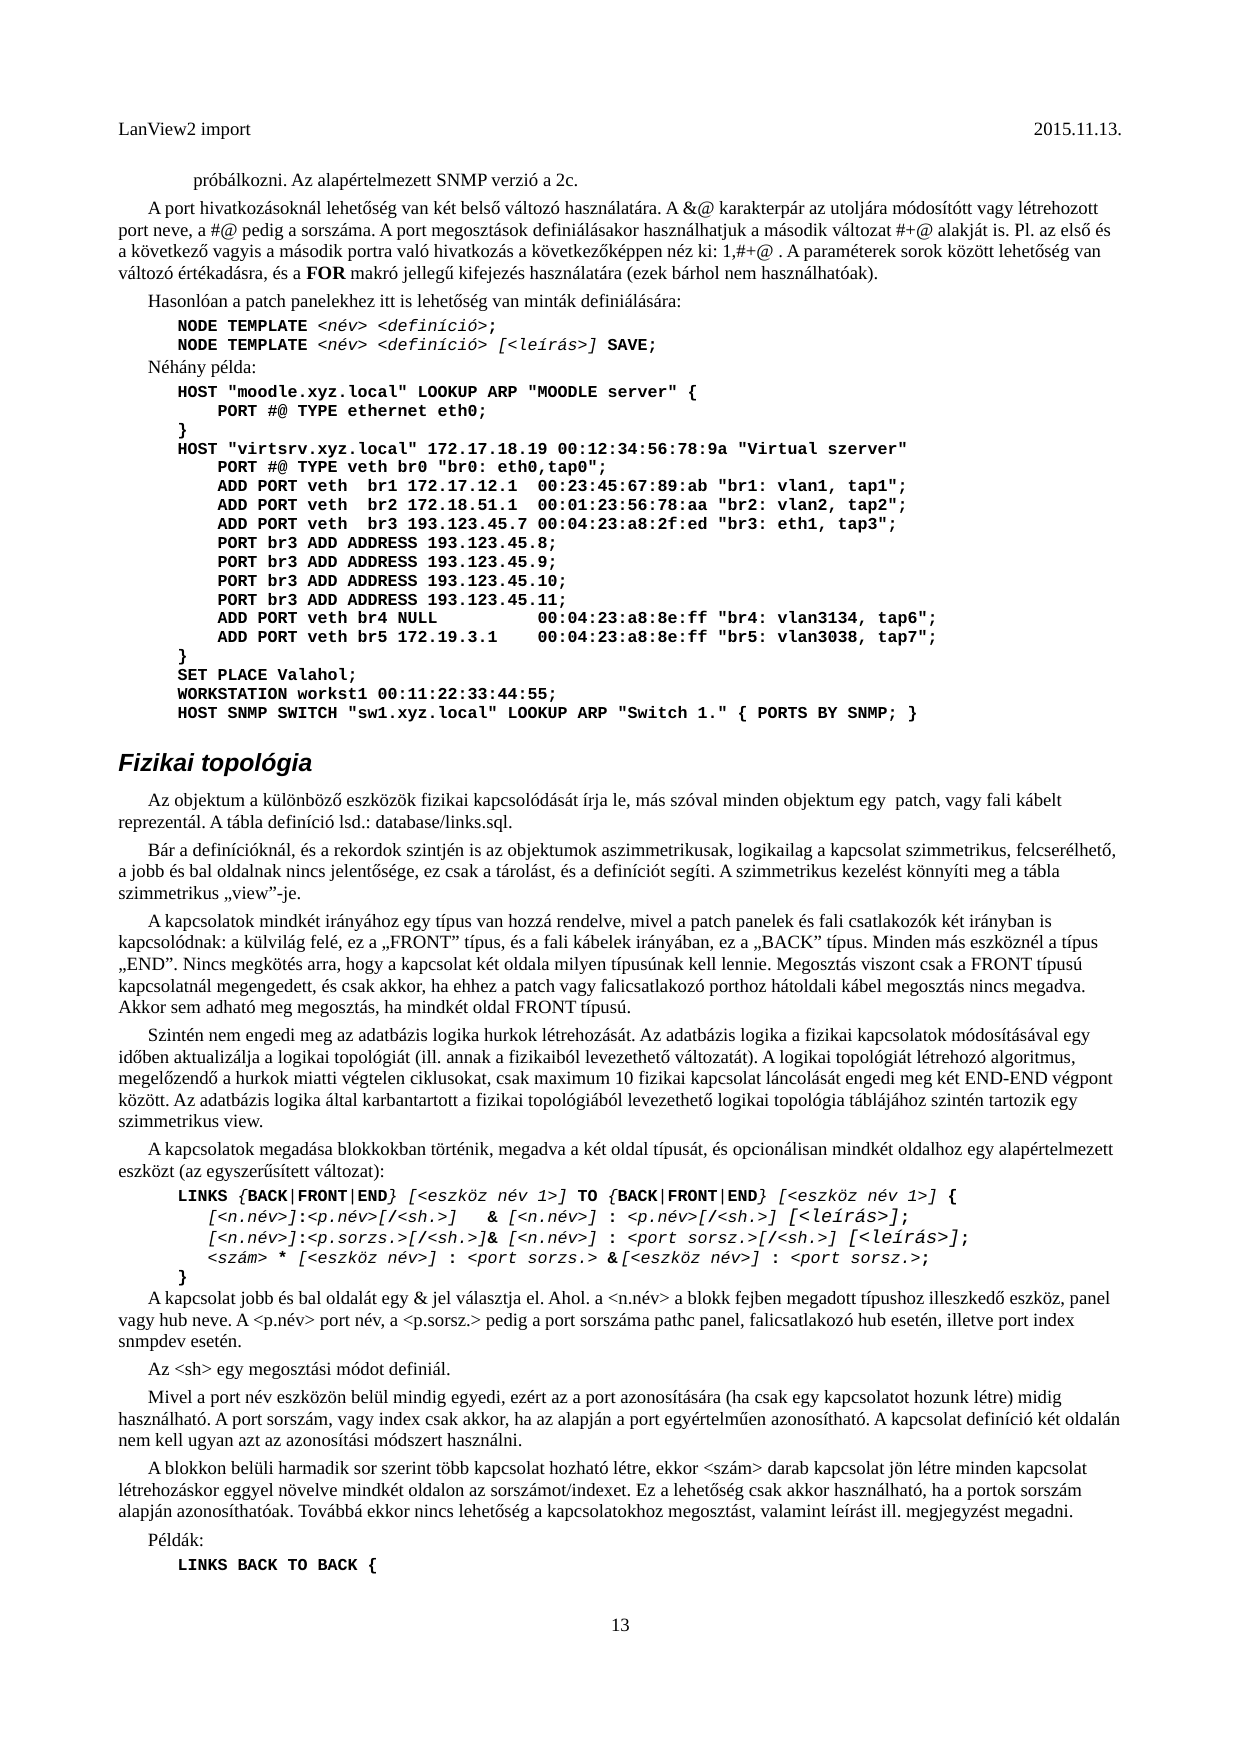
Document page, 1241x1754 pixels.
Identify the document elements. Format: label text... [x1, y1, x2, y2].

text Az <sh> egy megosztási módot definiál. [118, 1358, 1122, 1380]
text <szám> * [<eszköz név>] : <port sorzs.> & [<eszköz név>] : <port sorsz.>; [177, 1249, 1122, 1268]
text PORT br3 ADD ADDRESS 193.123.45.9; [177, 553, 1122, 572]
text Néhány példa: [118, 356, 1122, 377]
text } [177, 1268, 1122, 1287]
text } [177, 648, 1122, 666]
text PORT #@ TYPE ethernet eth0; [177, 402, 1122, 421]
text Az objektum a különböző eszközök fizikai kapcsolódását írja le, más szóval minden objektum egy patch, vagy fali kábelt reprezentál. A tábla definíció lsd.: database/links.sql. [118, 789, 1122, 832]
text HOST "virtsrv.xyz.local" 172.17.18.19 00:12:34:56:78:9a "Virtual szerver" [177, 440, 1122, 459]
text NODE TEMPLATE <név> <definíció> [<leírás>] SAVE; [177, 337, 1122, 356]
text Mivel a port név eszközön belül mindig egyedi, ezért az a port azonosítására (ha csak egy kapcsolatot hozunk létre) midig használható. A port sorszám, vagy index csak akkor, ha az alapján a port egyértelműen azonosítható. A kapcsolat definíció két oldalán nem kell ugyan azt az azonosítási módszert használni. [118, 1386, 1122, 1451]
list próbálkozni. Az alapértelmezett SNMP verzió a 2c. [156, 169, 1122, 191]
text PORT br3 ADD ADDRESS 193.123.45.8; [177, 534, 1122, 553]
text ADD PORT veth br2 172.18.51.1 00:01:23:56:78:aa "br2: vlan2, tap2"; [177, 497, 1122, 516]
text Példák: [118, 1528, 1122, 1550]
text [<n.név>]:<p.sorzs.>[/<sh.>]& [<n.név>] : <port sorsz.>[/<sh.>] [<leírás>]; [177, 1228, 1122, 1249]
text LINKS BACK TO BACK { [177, 1556, 1122, 1575]
text A kapcsolat jobb és bal oldalát egy & jel választja el. Ahol. a <n.név> a blokk fejben megadott típushoz illeszkedő eszköz, panel vagy hub neve. A <p.név> port név, a <p.sorsz.> pedig a port sorszáma pathc panel, falicsatlakozó hub esetén, illetve port index snmpdev esetén. [118, 1287, 1122, 1352]
text NODE TEMPLATE <név> <definíció>; [177, 318, 1122, 337]
text PORT br3 ADD ADDRESS 193.123.45.10; [177, 572, 1122, 591]
text LINKS {BACK|FRONT|END} [<eszköz név 1>] TO {BACK|FRONT|END} [<eszköz név 1>] { [177, 1188, 1122, 1207]
text PORT #@ TYPE veth br0 "br0: eth0,tap0"; [177, 459, 1122, 478]
text ADD PORT veth br4 NULL 00:04:23:a8:8e:ff "br4: vlan3134, tap6"; [177, 610, 1122, 629]
text A blokkon belüli harmadik sor szerint több kapcsolat hozható létre, ekkor <szám> darab kapcsolat jön létre minden kapcsolat létrehozáskor eggyel növelve mindkét oldalon az sorszámot/indexet. Ez a lehetőség csak akkor használható, ha a portok sorszám alapján azonosíthatóak. Továbbá ekkor nincs lehetőség a kapcsolatokhoz megosztást, valamint leírást ill. megjegyzést megadni. [118, 1457, 1122, 1522]
text A port hivatkozásoknál lehetőség van két belső változó használatára. A &@ karakterpár az utoljára módosítótt vagy létrehozott port neve, a #@ pedig a sorszáma. A port megosztások definiálásakor használhatjuk a második változat #+@ alakját is. Pl. az első és a következő vagyis a második portra való hivatkozás a következőképpen néz ki: 1,#+@ . A paraméterek sorok között lehetőség van változó értékadásra, és a FOR makró jellegű kifejezés használatára (ezek bárhol nem használhatóak). [118, 197, 1122, 283]
text WORKSTATION workst1 00:11:22:33:44:55; [177, 685, 1122, 704]
text Hasonlóan a patch panelekhez itt is lehetőség van minták definiálására: [118, 290, 1122, 311]
text [<n.név>]:<p.név>[/<sh.>] & [<n.név>] : <p.név>[/<sh.>] [<leírás>]; [177, 1207, 1122, 1228]
text ADD PORT veth br1 172.17.12.1 00:23:45:67:89:ab "br1: vlan1, tap1"; [177, 478, 1122, 497]
text ADD PORT veth br5 172.19.3.1 00:04:23:a8:8e:ff "br5: vlan3038, tap7"; [177, 629, 1122, 648]
text A kapcsolatok mindkét irányához egy típus van hozzá rendelve, mivel a patch panelek és fali csatlakozók két irányban is kapcsolódnak: a külvilág felé, ez a „FRONT” típus, és a fali kábelek irányában, ez a „BACK” típus. Minden más eszköznél a típus „END”. Nincs megkötés arra, hogy a kapcsolat két oldala milyen típusúnak kell lennie. Megosztás viszont csak a FRONT típusú kapcsolatnál megengedett, és csak akkor, ha ehhez a patch vagy falicsatlakozó porthoz hátoldali kábel megosztás nincs megadva. Akkor sem adható meg megosztás, ha mindkét oldal FRONT típusú. [118, 910, 1122, 1018]
subtitle Fizikai topológia [118, 748, 1122, 777]
text Bár a definícióknál, és a rekordok szintjén is az objektumok aszimmetrikusak, logikailag a kapcsolat szimmetrikus, felcserélhető, a jobb és bal oldalnak nincs jelentősége, ez csak a tárolást, és a definíciót segíti. A szimmetrikus kezelést könnyíti meg a tábla szimmetrikus „view”-je. [118, 839, 1122, 903]
text SET PLACE Valahol; [177, 666, 1122, 685]
text HOST "moodle.xyz.local" LOOKUP ARP "MOODLE server" { [177, 384, 1122, 402]
text Szintén nem engedi meg az adatbázis logika hurkok létrehozását. Az adatbázis logika a fizikai kapcsolatok módosításával egy időben aktualizálja a logikai topológiát (ill. annak a fizikaiból levezethető változatát). A logikai topológiát létrehozó algoritmus, megelőzendő a hurkok miatti végtelen ciklusokat, csak maximum 10 fizikai kapcsolat láncolását engedi meg két END-END végpont között. Az adatbázis logika által karbantartott a fizikai topológiából levezethető logikai topológia táblájához szintén tartozik egy szimmetrikus view. [118, 1024, 1122, 1132]
text ADD PORT veth br3 193.123.45.7 00:04:23:a8:2f:ed "br3: eth1, tap3"; [177, 516, 1122, 534]
text HOST SNMP SWITCH "sw1.xyz.local" LOOKUP ARP "Switch 1." { PORTS BY SNMP; } [177, 704, 1122, 723]
text A kapcsolatok megadása blokkokban történik, megadva a két oldal típusát, és opcionálisan mindkét oldalhoz egy alapértelmezett eszközt (az egyszerűsített változat): [118, 1138, 1122, 1181]
text PORT br3 ADD ADDRESS 193.123.45.11; [177, 591, 1122, 610]
text } [177, 421, 1122, 440]
